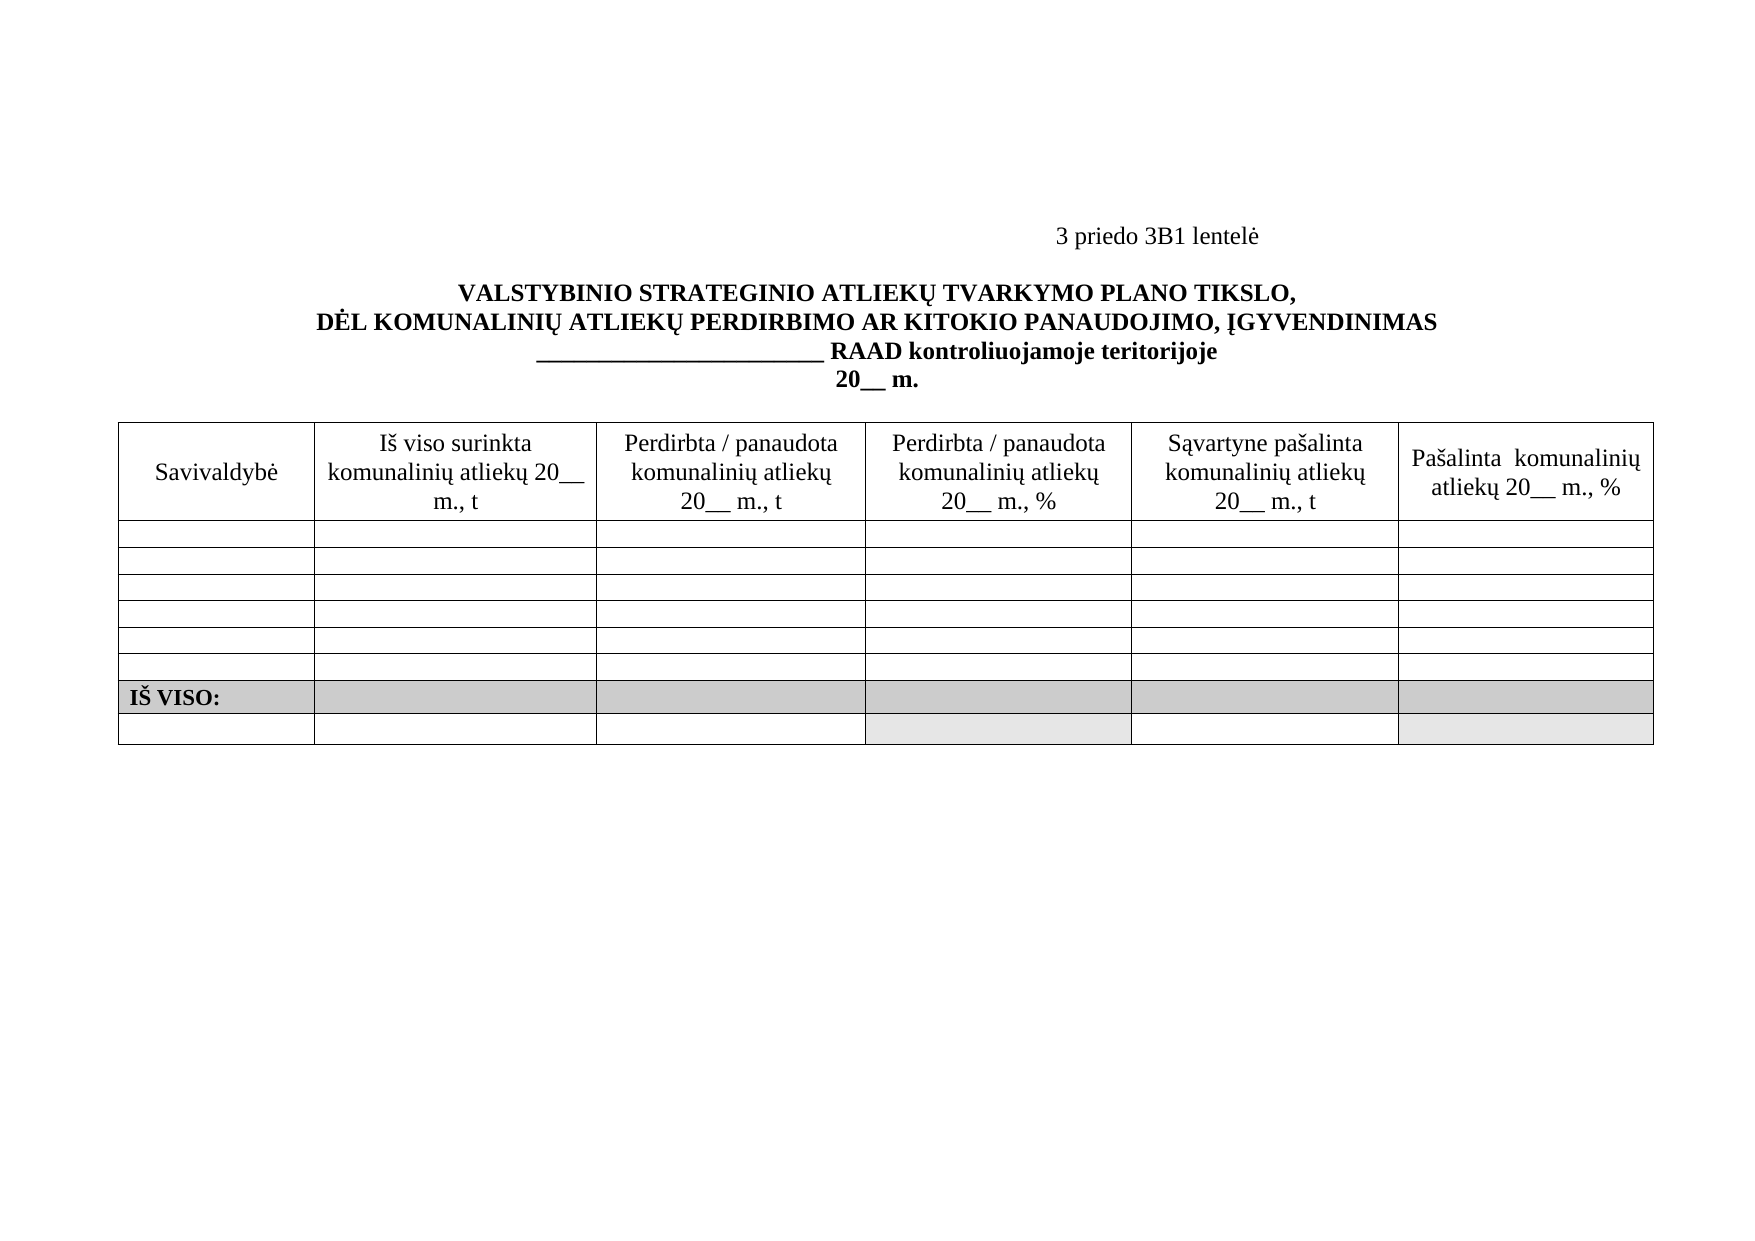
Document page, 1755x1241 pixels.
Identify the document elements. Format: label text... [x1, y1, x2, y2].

table_cell [119, 521, 314, 547]
table_cell [866, 548, 1131, 573]
table_header Savivaldybė [119, 423, 314, 520]
table_cell [315, 681, 596, 713]
table_cell [119, 654, 314, 680]
text 20__ m. [118, 364, 1636, 393]
table_cell [1399, 575, 1653, 600]
table_cell [597, 521, 865, 547]
table_cell [315, 548, 596, 573]
table_cell [1132, 601, 1398, 627]
table_cell [1132, 681, 1398, 713]
table_header Pašalinta komunalinių atliekų 20__ m., % [1399, 423, 1653, 520]
table_cell [315, 654, 596, 680]
table_cell [1399, 548, 1653, 573]
text VALSTYBINIO STRATEGINIO ATLIEKŲ TVARKYMO PLANO TIKSLO, [118, 278, 1636, 307]
table_cell [1399, 714, 1653, 744]
table_cell [119, 601, 314, 627]
table_header Sąvartyne pašalinta komunalinių atliekų 20__ m., t [1132, 423, 1398, 520]
table_cell [1399, 681, 1653, 713]
text _______________________ RAAD kontroliuojamoje teritorijoje [118, 336, 1636, 364]
table_cell [1132, 521, 1398, 547]
table_cell [1132, 548, 1398, 573]
table_cell [1399, 601, 1653, 627]
table_cell [1132, 654, 1398, 680]
table_header Perdirbta / panaudota komunalinių atliekų 20__ m., % [866, 423, 1131, 520]
table_cell [597, 575, 865, 600]
table_header Perdirbta / panaudota komunalinių atliekų 20__ m., t [597, 423, 865, 520]
table_cell [119, 548, 314, 573]
table_cell [597, 654, 865, 680]
table_cell [597, 714, 865, 744]
table_cell [119, 575, 314, 600]
table_header Iš viso surinkta komunalinių atliekų 20__ m., t [315, 423, 596, 520]
table_cell [866, 628, 1131, 653]
table_cell [597, 681, 865, 713]
table_cell [597, 548, 865, 573]
table_cell [866, 575, 1131, 600]
table_cell [315, 575, 596, 600]
table_cell [866, 601, 1131, 627]
table_cell [597, 601, 865, 627]
table_cell IŠ VISO: [119, 681, 314, 713]
table_cell [866, 714, 1131, 744]
table_cell [315, 714, 596, 744]
table_cell [315, 521, 596, 547]
table_cell [597, 628, 865, 653]
table_cell [866, 654, 1131, 680]
table_cell [1132, 628, 1398, 653]
table_cell [1132, 575, 1398, 600]
table_cell [1132, 714, 1398, 744]
table_cell [1399, 521, 1653, 547]
table_cell [315, 628, 596, 653]
table_cell [866, 681, 1131, 713]
table_cell [119, 714, 314, 744]
table_cell [1399, 628, 1653, 653]
table_cell [866, 521, 1131, 547]
text DĖL KOMUNALINIŲ ATLIEKŲ PERDIRBIMO AR KITOKIO PANAUDOJIMO, ĮGYVENDINIMAS [118, 307, 1636, 336]
text 3 priedo 3B1 lentelė [118, 221, 1636, 249]
table_cell [1399, 654, 1653, 680]
table_cell [315, 601, 596, 627]
table_cell [119, 628, 314, 653]
